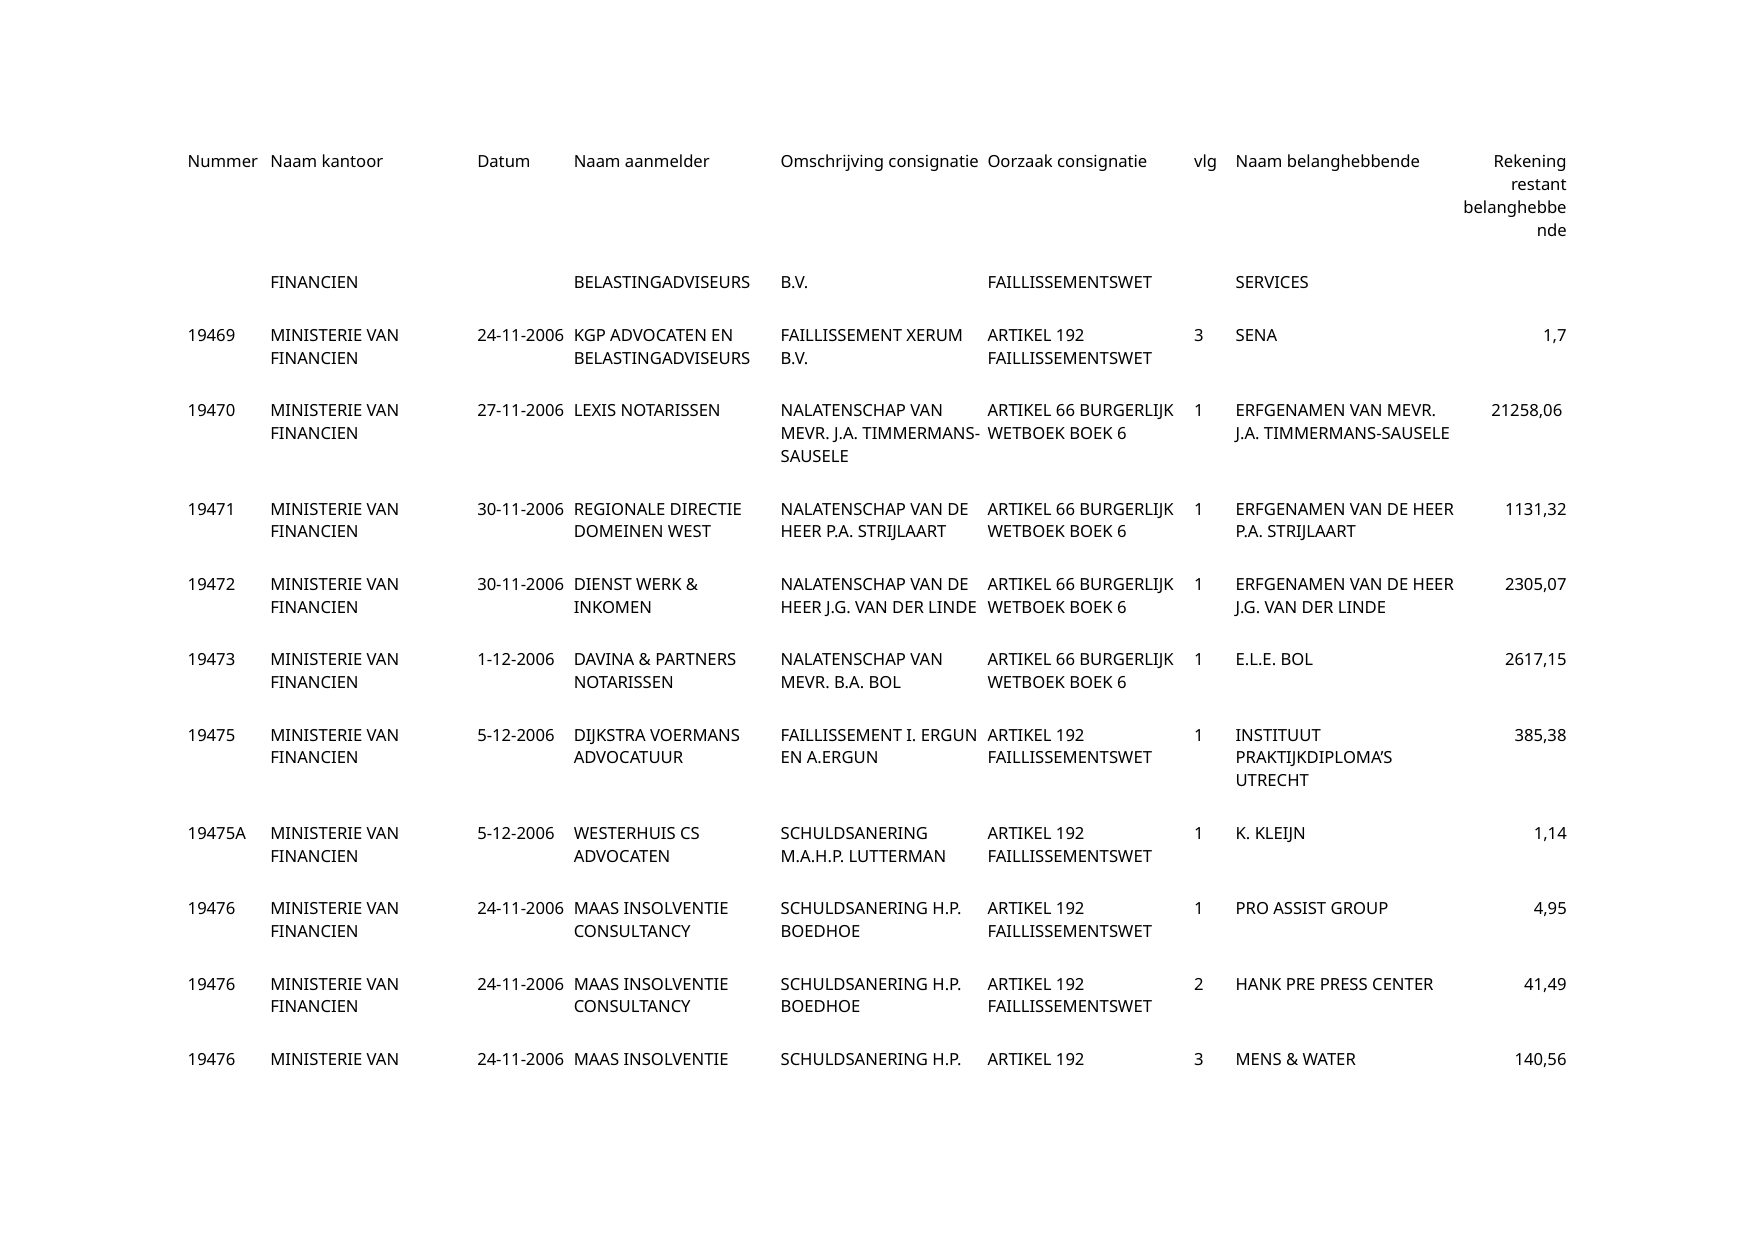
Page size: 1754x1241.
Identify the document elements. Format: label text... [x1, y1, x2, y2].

table_cell 19472 [188, 573, 270, 648]
table_cell MINISTERIE VAN FINANCIEN [270, 723, 477, 821]
table_cell 1-12-2006 [477, 648, 573, 723]
table_cell MAAS INSOLVENTIE CONSULTANCY [574, 897, 780, 972]
table_cell LEXIS NOTARISSEN [574, 399, 780, 497]
table_cell FINANCIEN [270, 271, 477, 323]
table_cell KGP ADVOCATEN EN BELASTINGADVISEURS [574, 324, 780, 399]
table_cell ARTIKEL 192 FAILLISSEMENTSWET [987, 723, 1194, 821]
table_cell FAILLISSEMENT XERUM B.V. [780, 324, 987, 399]
table_cell ARTIKEL 66 BURGERLIJK WETBOEK BOEK 6 [987, 648, 1194, 723]
table_cell 19476 [188, 1048, 270, 1070]
table_cell 19476 [188, 897, 270, 972]
table_cell DIJKSTRA VOERMANS ADVOCATUUR [574, 723, 780, 821]
table_cell BELASTINGADVISEURS [574, 271, 780, 323]
table_cell K. KLEIJN [1235, 821, 1456, 897]
table_cell 1,14 [1456, 821, 1566, 897]
table_cell E.L.E. BOL [1235, 648, 1456, 723]
table_cell 19475 [188, 723, 270, 821]
table_cell SCHULDSANERING H.P. BOEDHOE [780, 897, 987, 972]
table_cell SENA [1235, 324, 1456, 399]
table_cell WESTERHUIS CS ADVOCATEN [574, 821, 780, 897]
table_header Datum [477, 150, 573, 271]
table_cell 27-11-2006 [477, 399, 573, 497]
table_cell [477, 271, 573, 323]
table_cell DAVINA & PARTNERS NOTARISSEN [574, 648, 780, 723]
table_cell 2305,07 [1456, 573, 1566, 648]
table_cell [1456, 271, 1566, 323]
table_cell 1 [1194, 897, 1235, 972]
table_cell 5-12-2006 [477, 723, 573, 821]
table_cell ARTIKEL 192 FAILLISSEMENTSWET [987, 324, 1194, 399]
table_cell SCHULDSANERING M.A.H.P. LUTTERMAN [780, 821, 987, 897]
table_cell 24-11-2006 [477, 897, 573, 972]
table_cell SCHULDSANERING H.P. BOEDHOE [780, 972, 987, 1048]
table_cell ARTIKEL 66 BURGERLIJK WETBOEK BOEK 6 [987, 399, 1194, 497]
table_cell NALATENSCHAP VAN MEVR. J.A. TIMMERMANS-SAUSELE [780, 399, 987, 497]
table_header Naam belanghebbende [1235, 150, 1456, 271]
table_cell 1 [1194, 497, 1235, 572]
table_cell ERFGENAMEN VAN DE HEER P.A. STRIJLAART [1235, 497, 1456, 572]
table_cell MINISTERIE VAN FINANCIEN [270, 821, 477, 897]
table_cell NALATENSCHAP VAN DE HEER P.A. STRIJLAART [780, 497, 987, 572]
table_cell 19469 [188, 324, 270, 399]
table_cell 30-11-2006 [477, 497, 573, 572]
table_cell 4,95 [1456, 897, 1566, 972]
table_header Rekening restant belanghebbende [1456, 150, 1566, 271]
table_cell MINISTERIE VAN FINANCIEN [270, 972, 477, 1048]
table_cell 30-11-2006 [477, 573, 573, 648]
table_header Oorzaak consignatie [987, 150, 1194, 271]
table_cell ARTIKEL 192 FAILLISSEMENTSWET [987, 972, 1194, 1048]
table_cell 24-11-2006 [477, 324, 573, 399]
table_header Naam kantoor [270, 150, 477, 271]
table_cell ARTIKEL 192 FAILLISSEMENTSWET [987, 821, 1194, 897]
table_cell 1131,32 [1456, 497, 1566, 572]
table_cell 140,56 [1456, 1048, 1566, 1070]
table_cell NALATENSCHAP VAN DE HEER J.G. VAN DER LINDE [780, 573, 987, 648]
table_cell MENS & WATER [1235, 1048, 1456, 1070]
table_cell DIENST WERK & INKOMEN [574, 573, 780, 648]
table_cell MINISTERIE VAN FINANCIEN [270, 497, 477, 572]
table_cell SERVICES [1235, 271, 1456, 323]
table_cell MINISTERIE VAN FINANCIEN [270, 897, 477, 972]
table_cell MINISTERIE VAN FINANCIEN [270, 648, 477, 723]
table_cell ARTIKEL 66 BURGERLIJK WETBOEK BOEK 6 [987, 497, 1194, 572]
table_cell 1 [1194, 399, 1235, 497]
table_cell 19476 [188, 972, 270, 1048]
table_cell [1194, 271, 1235, 323]
table_cell [188, 271, 270, 323]
table_cell 41,49 [1456, 972, 1566, 1048]
table_cell 1 [1194, 648, 1235, 723]
table_cell ERFGENAMEN VAN MEVR. J.A. TIMMERMANS-SAUSELE [1235, 399, 1456, 497]
table_cell 385,38 [1456, 723, 1566, 821]
table_cell HANK PRE PRESS CENTER [1235, 972, 1456, 1048]
table_cell FAILLISSEMENT I. ERGUN EN A.ERGUN [780, 723, 987, 821]
table_cell 19475A [188, 821, 270, 897]
table_header Nummer [188, 150, 270, 271]
table_cell 2 [1194, 972, 1235, 1048]
table_cell ERFGENAMEN VAN DE HEER J.G. VAN DER LINDE [1235, 573, 1456, 648]
table_cell 19471 [188, 497, 270, 572]
table_cell 2617,15 [1456, 648, 1566, 723]
table_cell ARTIKEL 66 BURGERLIJK WETBOEK BOEK 6 [987, 573, 1194, 648]
table_cell 1 [1194, 723, 1235, 821]
table_cell FAILLISSEMENTSWET [987, 271, 1194, 323]
table_cell ARTIKEL 192 [987, 1048, 1194, 1070]
table_cell B.V. [780, 271, 987, 323]
table_cell MINISTERIE VAN FINANCIEN [270, 399, 477, 497]
table_cell 19473 [188, 648, 270, 723]
table_cell INSTITUUT PRAKTIJKDIPLOMA’S UTRECHT [1235, 723, 1456, 821]
table_cell 1,7 [1456, 324, 1566, 399]
table_cell 19470 [188, 399, 270, 497]
table_cell 5-12-2006 [477, 821, 573, 897]
table_cell MINISTERIE VAN [270, 1048, 477, 1070]
table_cell REGIONALE DIRECTIE DOMEINEN WEST [574, 497, 780, 572]
table_cell 1 [1194, 573, 1235, 648]
table_header vlg [1194, 150, 1235, 271]
table_cell MAAS INSOLVENTIE CONSULTANCY [574, 972, 780, 1048]
table_cell NALATENSCHAP VAN MEVR. B.A. BOL [780, 648, 987, 723]
table_cell 3 [1194, 1048, 1235, 1070]
table_cell MINISTERIE VAN FINANCIEN [270, 324, 477, 399]
table_cell ARTIKEL 192 FAILLISSEMENTSWET [987, 897, 1194, 972]
table_header Naam aanmelder [574, 150, 780, 271]
table_cell 24-11-2006 [477, 972, 573, 1048]
table_header Omschrijving consignatie [780, 150, 987, 271]
table_cell SCHULDSANERING H.P. [780, 1048, 987, 1070]
table_cell PRO ASSIST GROUP [1235, 897, 1456, 972]
table_cell 3 [1194, 324, 1235, 399]
table_cell 1 [1194, 821, 1235, 897]
table_cell 21258,06 [1456, 399, 1566, 497]
table_cell MAAS INSOLVENTIE [574, 1048, 780, 1070]
table_cell MINISTERIE VAN FINANCIEN [270, 573, 477, 648]
table_cell 24-11-2006 [477, 1048, 573, 1070]
